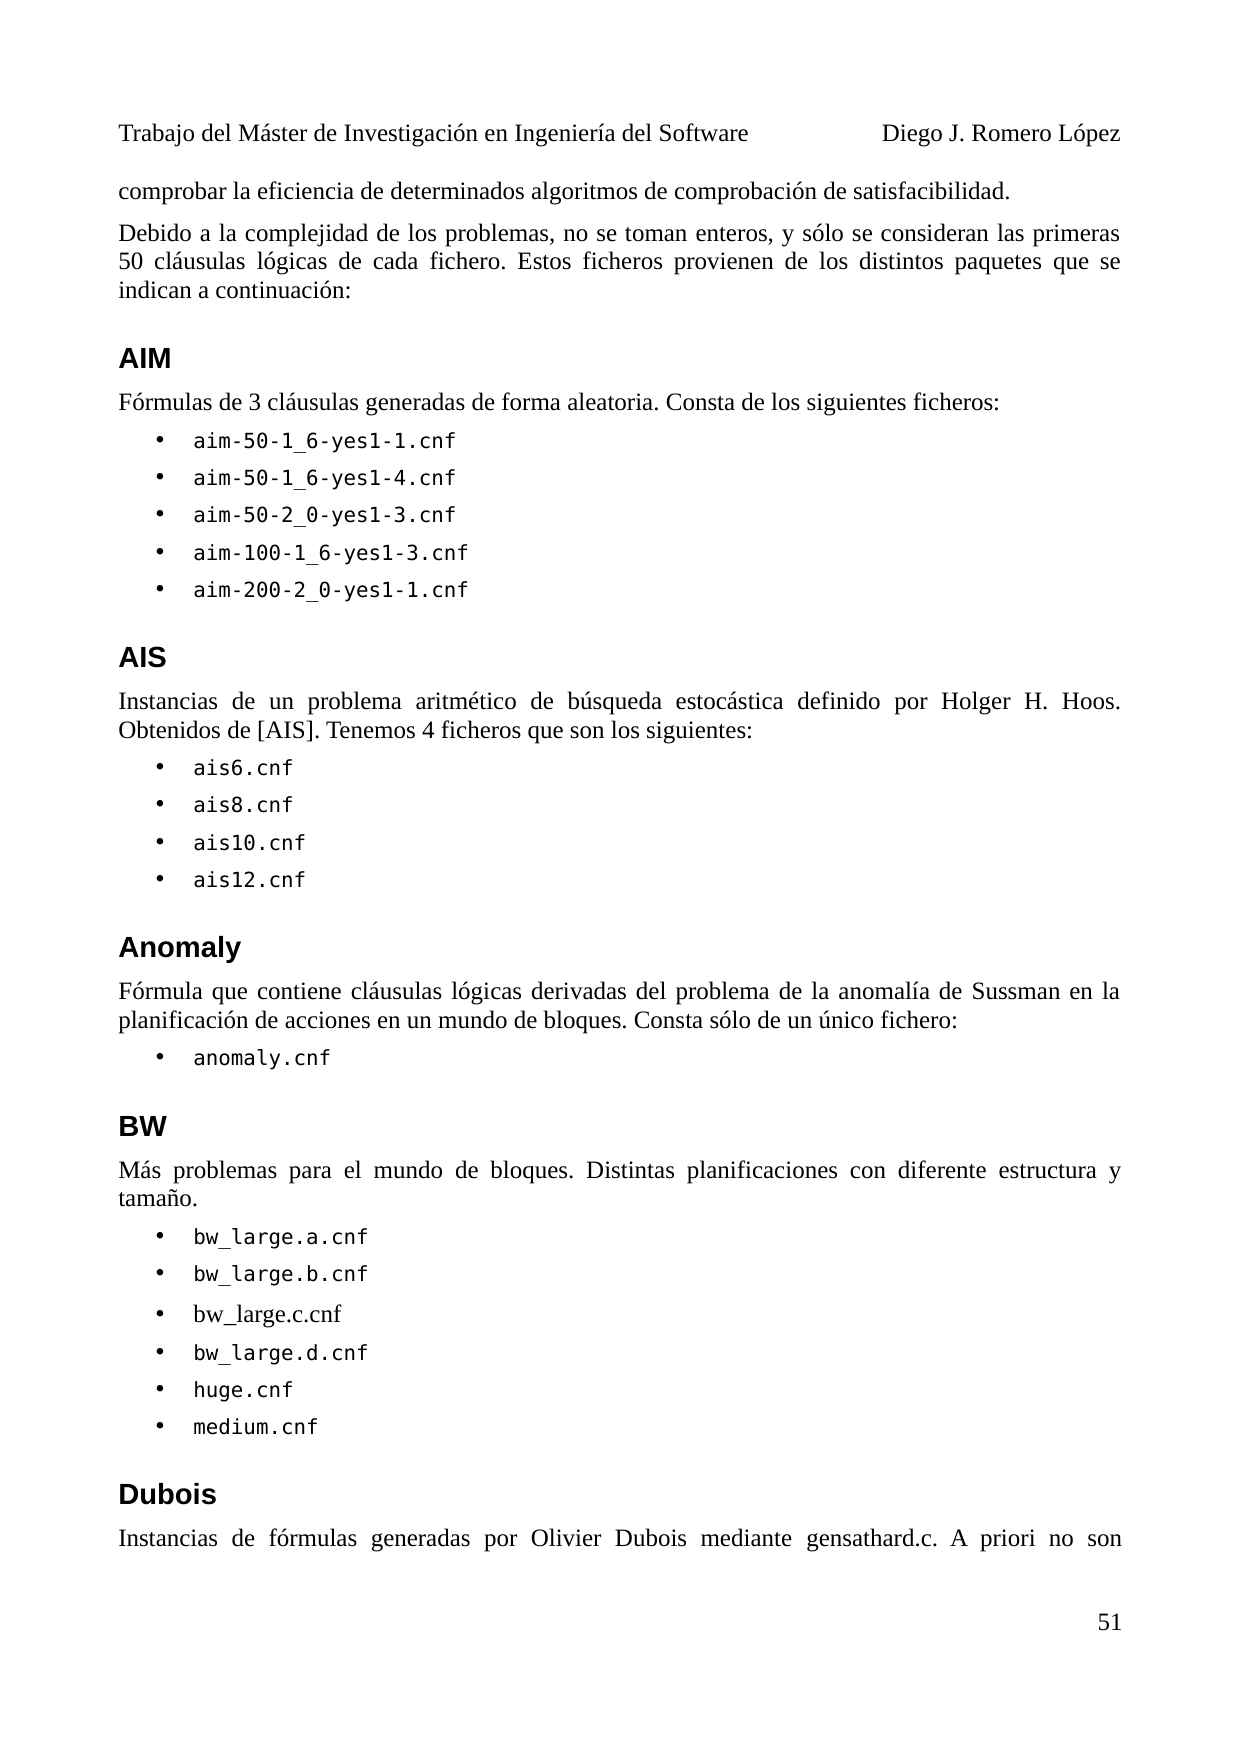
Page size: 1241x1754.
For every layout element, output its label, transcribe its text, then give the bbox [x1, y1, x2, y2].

subtitle BW [118, 1109, 1122, 1142]
text Más problemas para el mundo de bloques. Distintas planificaciones con diferente estructura y tamaño. [118, 1155, 1122, 1212]
list anomaly.cnf [156, 1046, 1122, 1071]
list ais12.cnf [156, 868, 1122, 893]
list ais10.cnf [156, 831, 1122, 856]
subtitle Anomaly [118, 930, 1122, 964]
text Fórmulas de 3 cláusulas generadas de forma aleatoria. Consta de los siguientes ficheros: [118, 387, 1122, 416]
list aim-50-1_6-yes1-1.cnf [156, 429, 1122, 453]
subtitle AIS [118, 640, 1122, 674]
list bw_large.a.cnf [156, 1225, 1122, 1249]
list ais8.cnf [156, 793, 1122, 818]
text Debido a la complejidad de los problemas, no se toman enteros, y sólo se consideran las primeras 50 cláusulas lógicas de cada fichero. Estos ficheros provienen de los distintos paquetes que se indican a continuación: [118, 218, 1122, 304]
text Instancias de un problema aritmético de búsqueda estocástica definido por Holger H. Hoos. Obtenidos de [AIS]. Tenemos 4 ficheros que son los siguientes: [118, 686, 1122, 744]
subtitle AIM [118, 341, 1122, 375]
list aim-50-2_0-yes1-3.cnf [156, 503, 1122, 528]
list bw_large.c.cnf [156, 1299, 1122, 1328]
list aim-50-1_6-yes1-4.cnf [156, 466, 1122, 491]
subtitle Dubois [118, 1477, 1122, 1511]
list aim-200-2_0-yes1-1.cnf [156, 578, 1122, 603]
list ais6.cnf [156, 756, 1122, 781]
text Fórmula que contiene cláusulas lógicas derivadas del problema de la anomalía de Sussman en la planificación de acciones en un mundo de bloques. Consta sólo de un único fichero: [118, 976, 1122, 1034]
list bw_large.d.cnf [156, 1341, 1122, 1365]
list bw_large.b.cnf [156, 1262, 1122, 1287]
text comprobar la eficiencia de determinados algoritmos de comprobación de satisfacibilidad. [118, 176, 1122, 205]
list huge.cnf [156, 1378, 1122, 1403]
list aim-100-1_6-yes1-3.cnf [156, 541, 1122, 565]
list medium.cnf [156, 1415, 1122, 1440]
text Instancias de fórmulas generadas por Olivier Dubois mediante gensathard.c. A priori no son [118, 1523, 1122, 1552]
